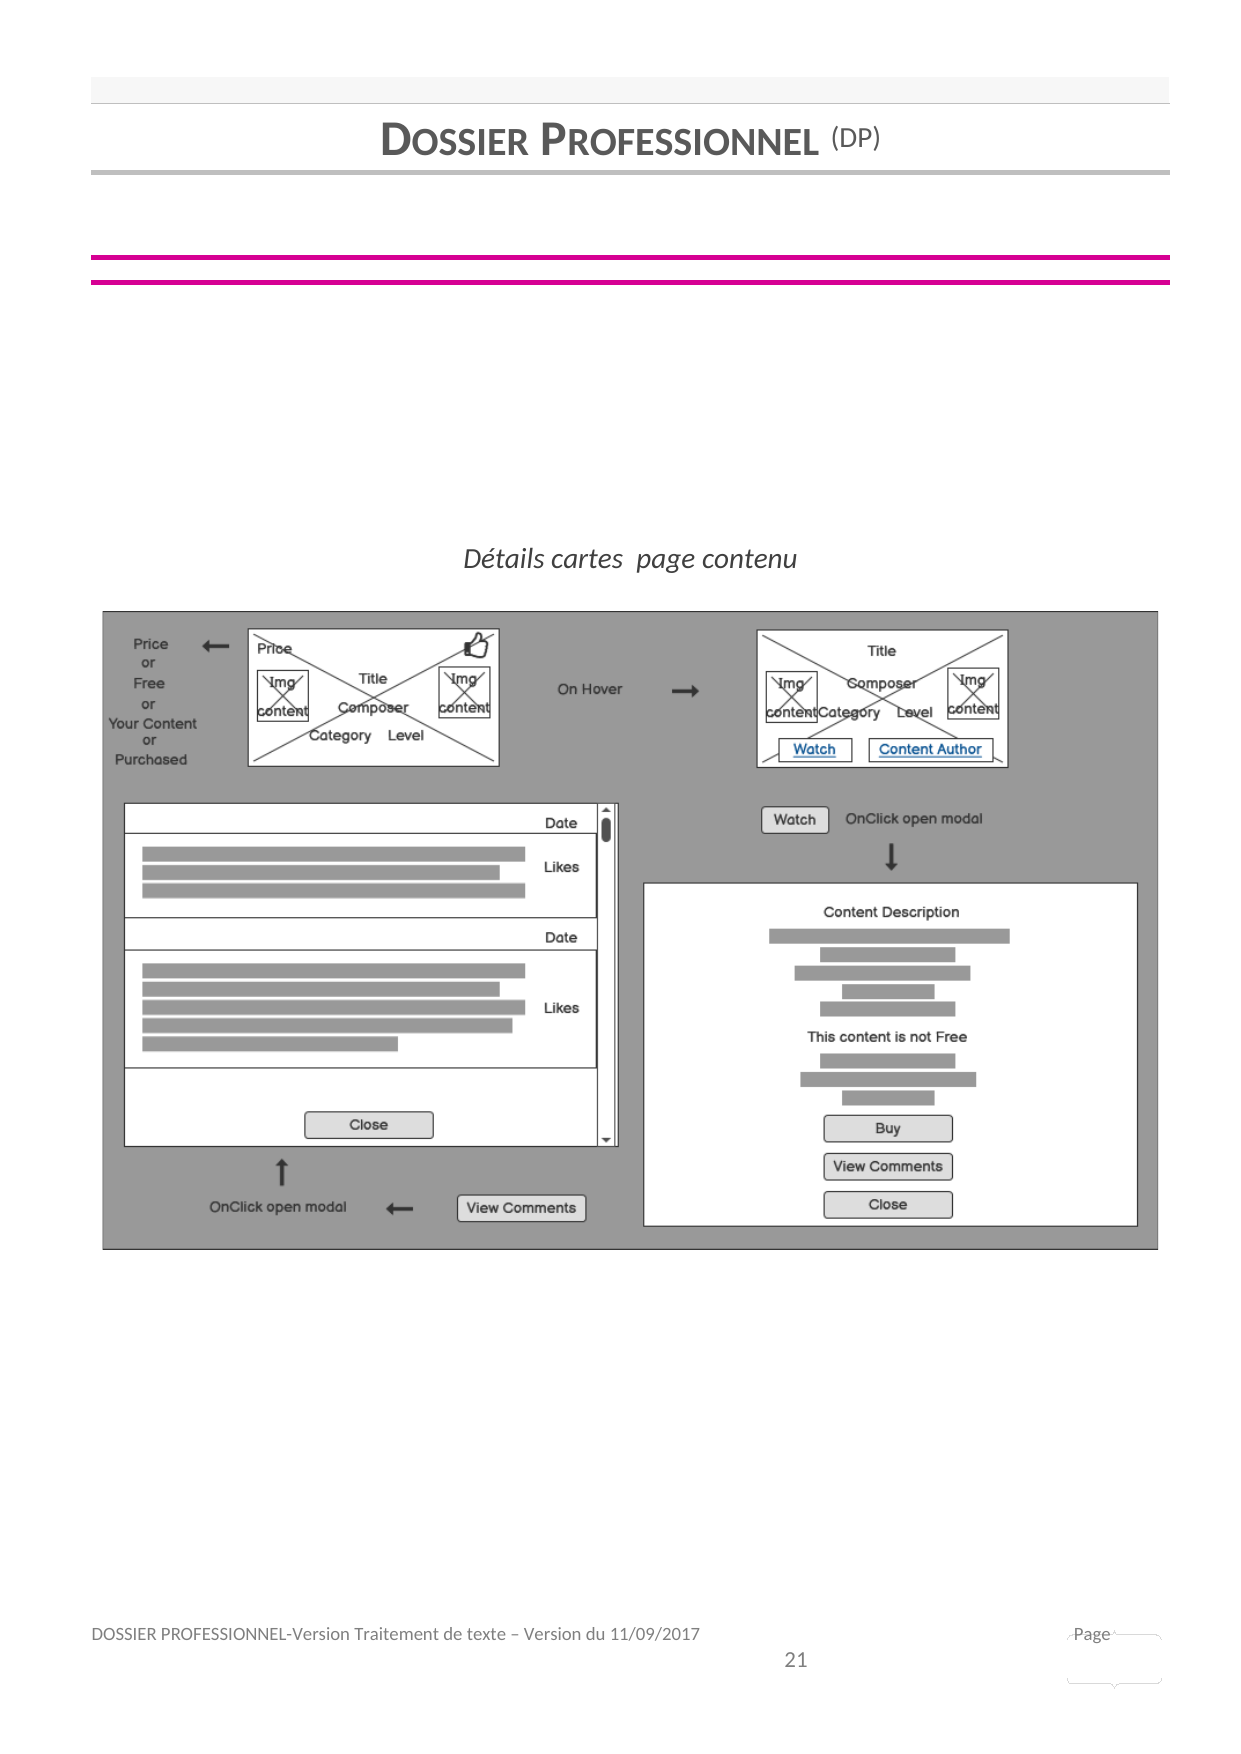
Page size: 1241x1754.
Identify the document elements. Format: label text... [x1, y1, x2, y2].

table_cell Détails cartes page contenu [91, 285, 1169, 1606]
picture [102, 611, 1159, 1250]
